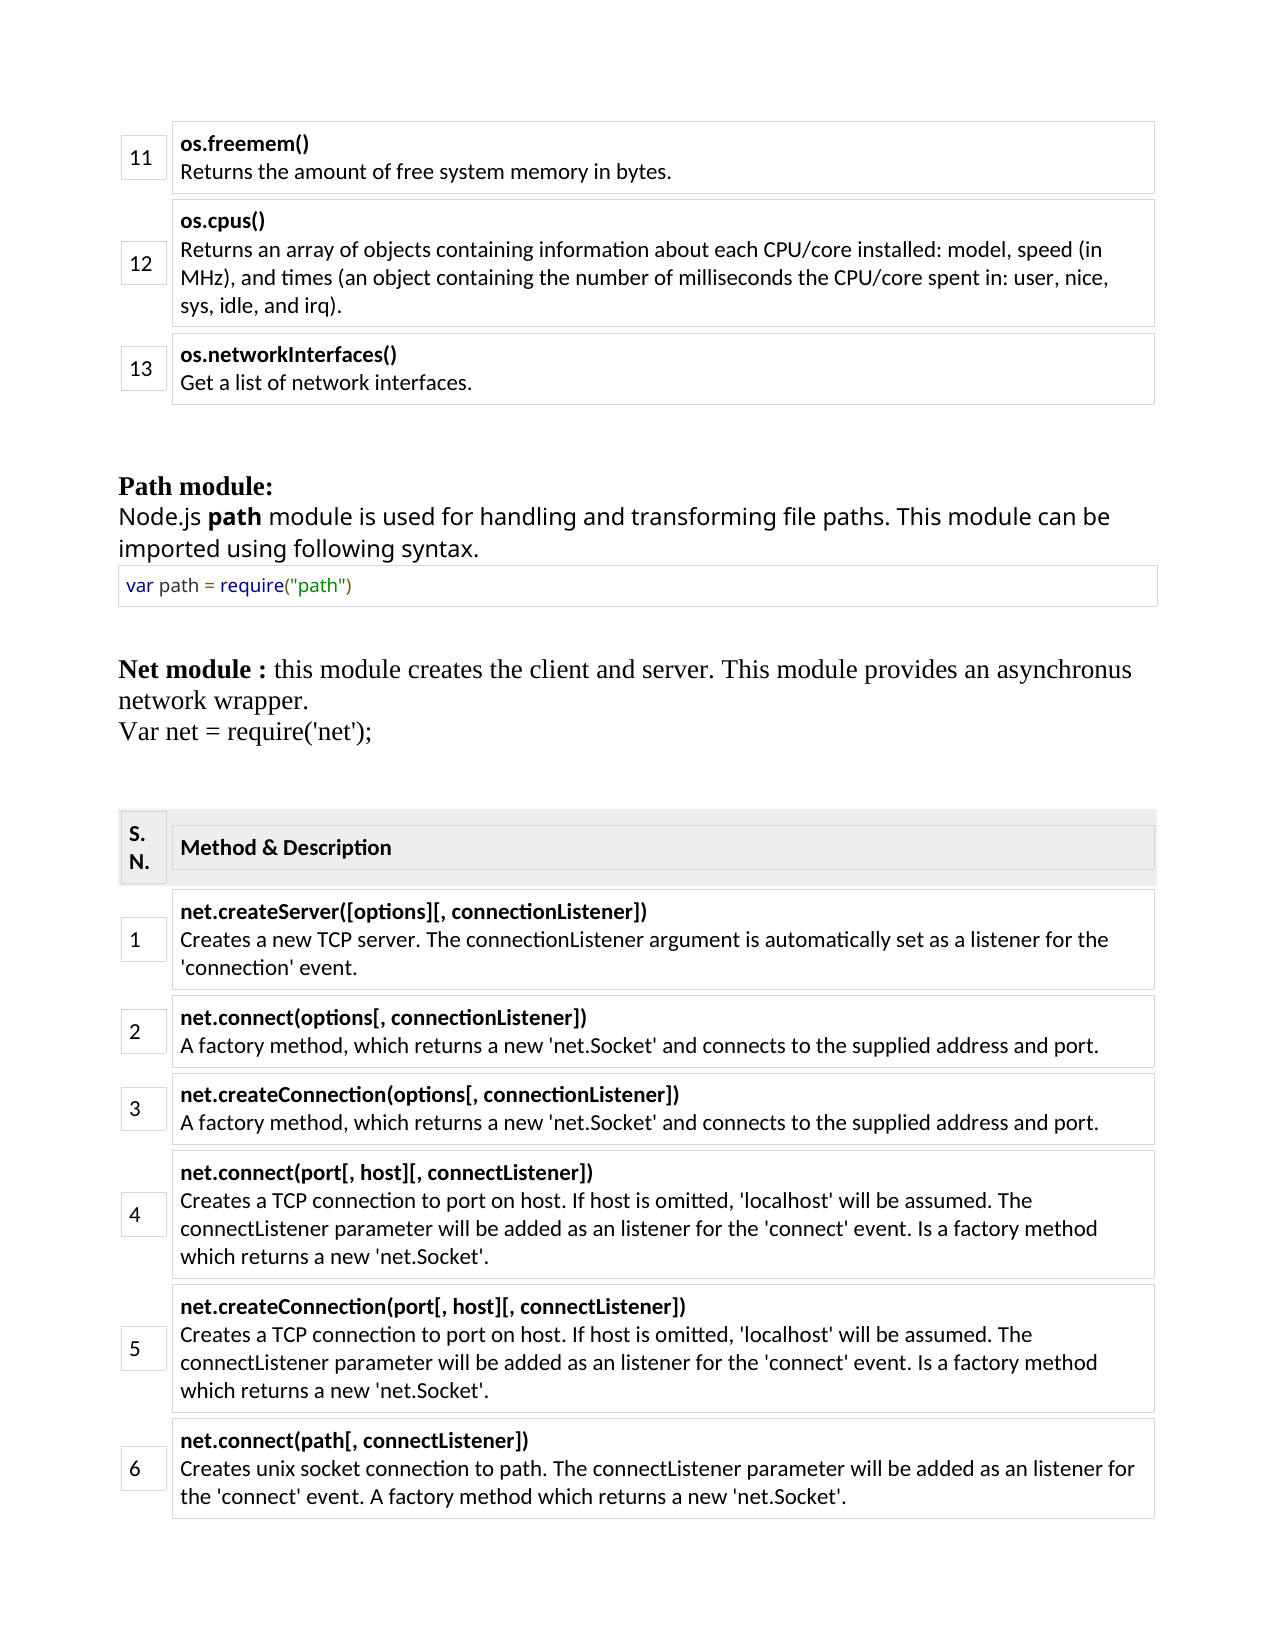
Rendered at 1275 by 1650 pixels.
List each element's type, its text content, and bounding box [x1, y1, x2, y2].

table_header S.N. [118, 809, 169, 886]
table_cell net.connect(options[, connectionListener]) A factory method, which returns a new 'net.Socket' and connects to the supplied address and port. [169, 992, 1157, 1070]
table_cell 12 [118, 196, 169, 329]
table_cell net.createConnection(port[, host][, connectListener]) Creates a TCP connection to port on host. If host is omitted, 'localhost' will be assumed. The connectListener parameter will be added as an listener for the 'connect' event. Is a factory method which returns a new 'net.Socket'. [169, 1281, 1157, 1415]
table_cell net.createConnection(options[, connectionListener]) A factory method, which returns a new 'net.Socket' and connects to the supplied address and port. [169, 1070, 1157, 1147]
table_cell os.networkInterfaces() Get a list of network interfaces. [169, 330, 1157, 407]
table_cell 4 [118, 1148, 169, 1281]
table_cell os.freemem() Returns the amount of free system memory in bytes. [169, 118, 1157, 196]
text Var net = require('net'); [118, 715, 1157, 746]
table_cell 1 [118, 886, 169, 992]
table_cell net.createServer([options][, connectionListener]) Creates a new TCP server. The connectionListener argument is automatically set as a listener for the 'connection' event. [169, 886, 1157, 992]
table_cell 5 [118, 1281, 169, 1415]
table_cell 13 [118, 330, 169, 407]
table_cell net.connect(path[, connectListener]) Creates unix socket connection to path. The connectListener parameter will be added as an listener for the 'connect' event. A factory method which returns a new 'net.Socket'. [169, 1415, 1157, 1521]
table_header Method & Description [169, 809, 1157, 886]
table_cell net.connect(port[, host][, connectListener]) Creates a TCP connection to port on host. If host is omitted, 'localhost' will be assumed. The connectListener parameter will be added as an listener for the 'connect' event. Is a factory method which returns a new 'net.Socket'. [169, 1148, 1157, 1281]
text Path module: [118, 469, 1157, 501]
table_cell 3 [118, 1070, 169, 1147]
table_cell 2 [118, 992, 169, 1070]
table_cell 6 [118, 1415, 169, 1521]
text var path = require("path") [119, 566, 1157, 606]
text Node.js path module is used for handling and transforming file paths. This module can be imported using following syntax. [118, 501, 1157, 565]
table_cell 11 [118, 118, 169, 196]
text Net module : this module creates the client and server. This module provides an asynchronus network wrapper. [118, 653, 1157, 715]
table_cell os.cpus() Returns an array of objects containing information about each CPU/core installed: model, speed (in MHz), and times (an object containing the number of milliseconds the CPU/core spent in: user, nice, sys, idle, and irq). [169, 196, 1157, 329]
